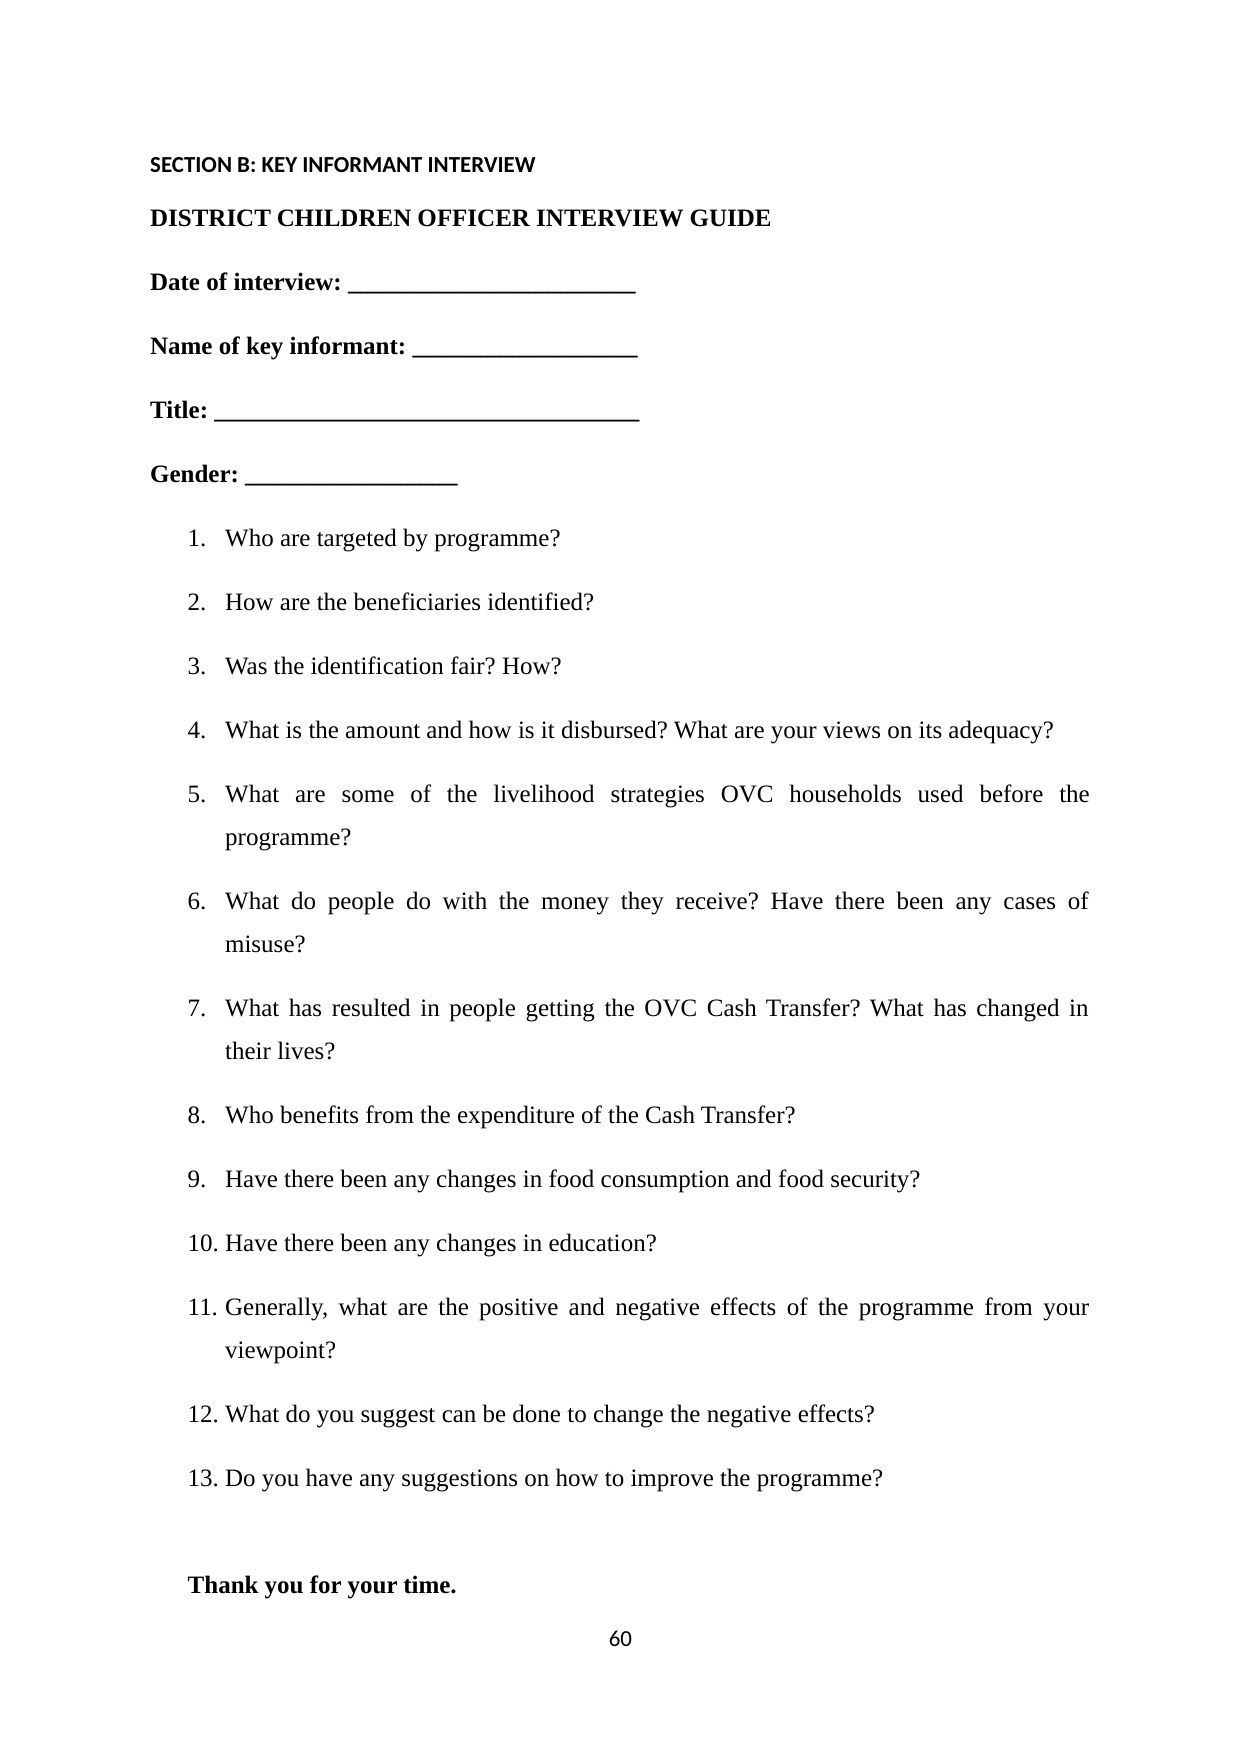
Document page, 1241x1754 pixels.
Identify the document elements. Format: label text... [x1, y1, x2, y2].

list What are some of the livelihood strategies OVC households used before the programme? [187, 779, 1090, 851]
text Name of key informant: __________________ [150, 331, 1090, 360]
text Gender: _________________ [150, 459, 1090, 488]
list Who benefits from the expenditure of the Cash Transfer? [187, 1100, 1090, 1129]
list Generally, what are the positive and negative effects of the programme from your viewpoint? [187, 1292, 1090, 1364]
text Title: __________________________________ [150, 395, 1090, 424]
list Was the identification fair? How? [187, 651, 1090, 679]
list Have there been any changes in education? [187, 1228, 1090, 1257]
text Date of interview: _______________________ [150, 267, 1090, 296]
list Have there been any changes in food consumption and food security? [187, 1164, 1090, 1193]
list Do you have any suggestions on how to improve the programme? [187, 1463, 1090, 1492]
list What is the amount and how is it disbursed? What are your views on its adequacy? [187, 715, 1090, 743]
text SECTION B: KEY INFORMANT INTERVIEW [150, 150, 1090, 178]
text DISTRICT CHILDREN OFFICER INTERVIEW GUIDE [150, 203, 1090, 232]
text Thank you for your time. [187, 1570, 1090, 1599]
list How are the beneficiaries identified? [187, 587, 1090, 616]
list Who are targeted by programme? [187, 523, 1090, 552]
list What do people do with the money they receive? Have there been any cases of misuse? [187, 886, 1090, 958]
list What has resulted in people getting the OVC Cash Transfer? What has changed in their lives? [187, 993, 1090, 1065]
list What do you suggest can be done to change the negative effects? [187, 1399, 1090, 1428]
